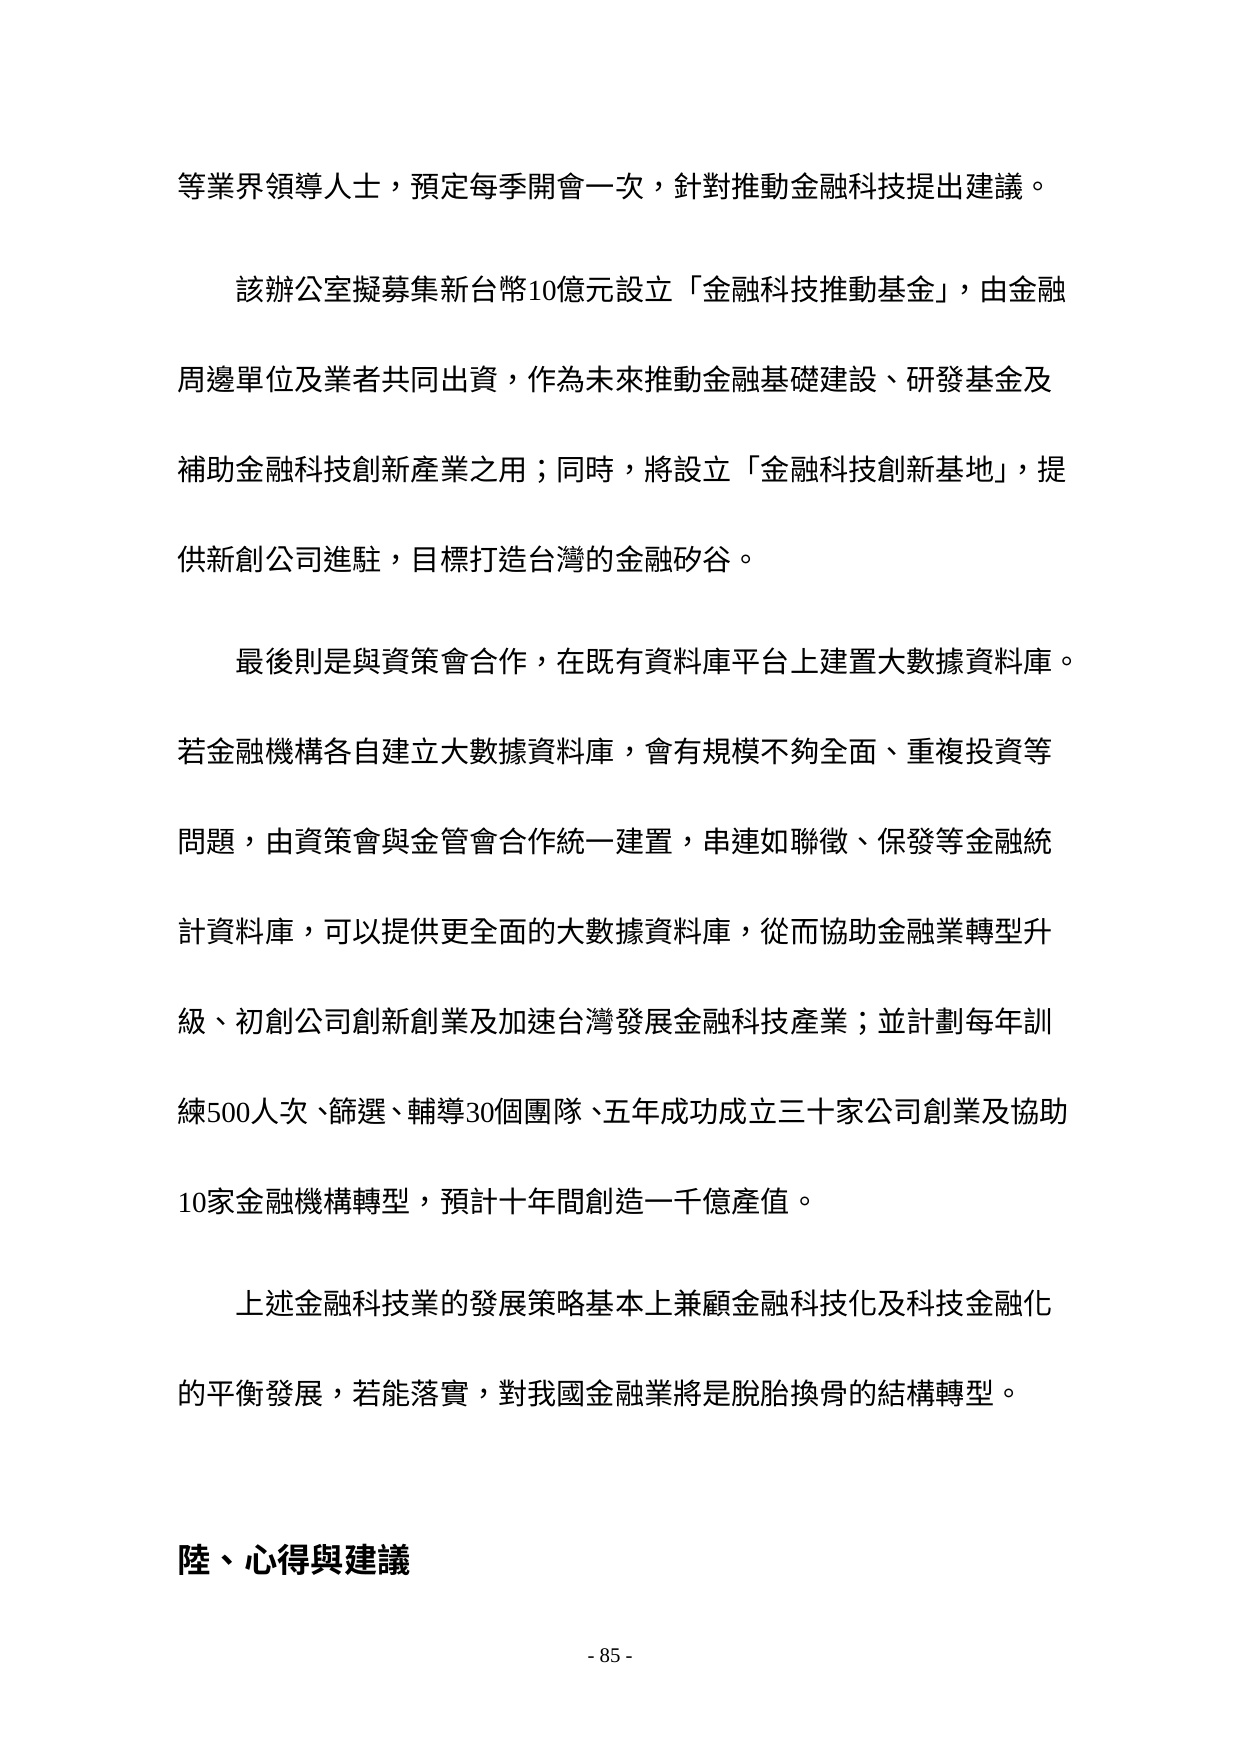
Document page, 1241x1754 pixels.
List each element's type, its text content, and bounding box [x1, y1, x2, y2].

text 上述金融科技業的發展策略基本上兼顧金融科技化及科技金融化的平衡發展，若能落實，對我國金融業將是脫胎換骨的結構轉型。 [177, 1264, 1069, 1429]
text 最後則是與資策會合作，在既有資料庫平台上建置大數據資料庫。若金融機構各自建立大數據資料庫，會有規模不夠全面、重複投資等問題，由資策會與金管會合作統一建置，串連如聯徵、保發等金融統計資料庫，可以提供更全面的大數據資料庫，從而協助金融業轉型升級、初創公司創新創業及加速台灣發展金融科技產業；並計劃每年訓練500人次、篩選、輔導30個團隊、五年成功成立三十家公司創業及協助10家金融機構轉型，預計十年間創造一千億產值。 [177, 622, 1069, 1237]
text 該辦公室擬募集新台幣10億元設立「金融科技推動基金」，由金融周邊單位及業者共同出資，作為未來推動金融基礎建設、研發基金及補助金融科技創新產業之用；同時，將設立「金融科技創新基地」，提供新創公司進駐，目標打造台灣的金融矽谷。 [177, 250, 1069, 595]
text 陸、心得與建議 [177, 1520, 1069, 1595]
text 等業界領導人士，預定每季開會一次，針對推動金融科技提出建議。 [177, 148, 1069, 223]
